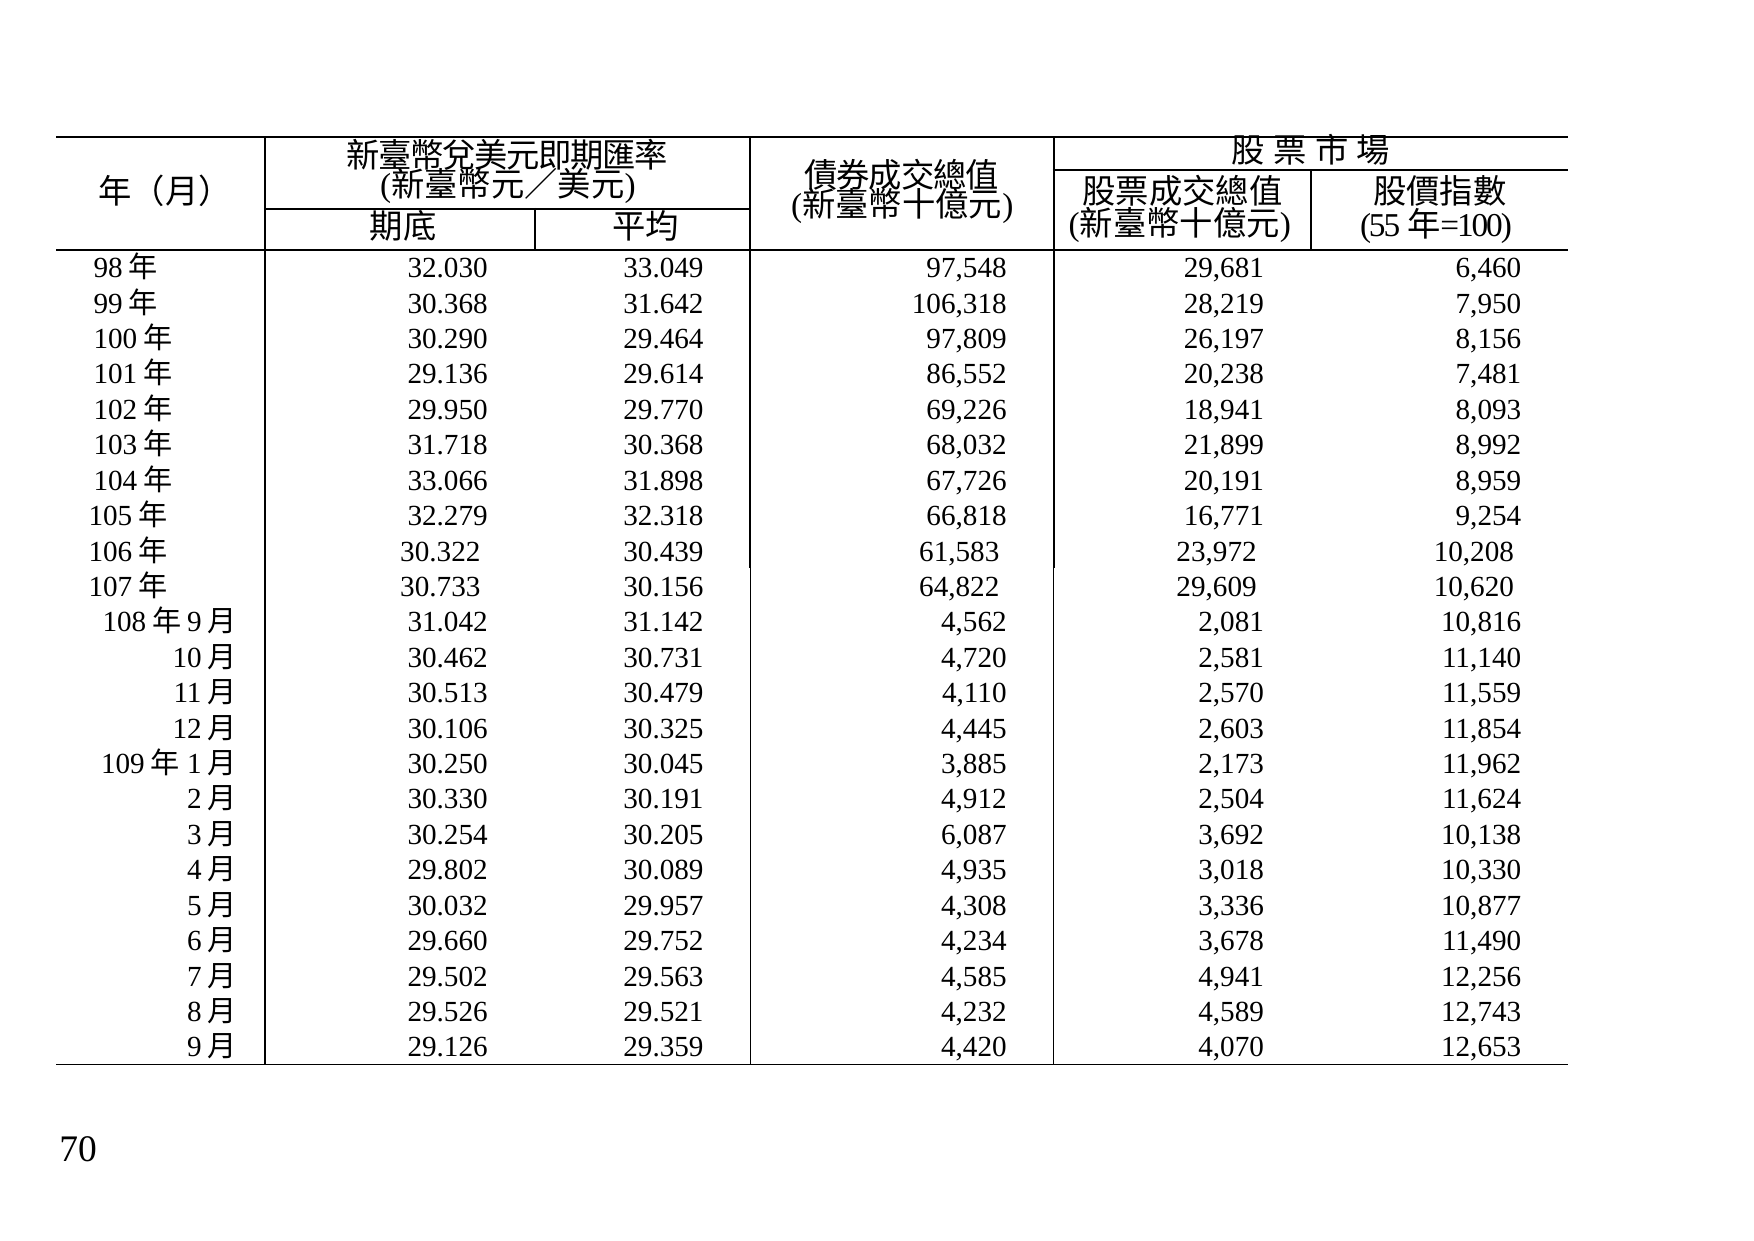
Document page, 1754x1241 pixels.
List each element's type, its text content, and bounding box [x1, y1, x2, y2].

table_cell 30.439 [535, 532, 749, 568]
table_cell 31.898 [535, 461, 749, 497]
table_cell 30.513 [266, 674, 534, 709]
table_cell 2月 [56, 780, 264, 816]
table_cell 11,559 [1311, 674, 1568, 709]
table_cell 10,816 [1311, 603, 1568, 638]
table_cell 29.660 [266, 922, 534, 957]
table_cell 4,308 [751, 886, 1053, 922]
table_cell 11,490 [1311, 922, 1568, 957]
table_cell 4,232 [751, 993, 1053, 1028]
table_cell 108年9月 [56, 603, 264, 638]
table_cell 20,191 [1055, 461, 1311, 497]
table_cell 33.049 [535, 251, 749, 284]
table_cell 3,885 [751, 745, 1053, 780]
table_cell 10月 [56, 639, 264, 674]
table_cell 平均 [536, 210, 749, 249]
table_cell 12,256 [1311, 957, 1568, 993]
table_cell 4,562 [751, 603, 1053, 638]
table_cell 7,481 [1311, 355, 1568, 391]
table_cell 7月 [56, 957, 264, 993]
table_cell 21,899 [1055, 426, 1311, 461]
table_header 股 票 市 場 [1055, 138, 1568, 169]
table_cell 2,570 [1054, 674, 1311, 709]
table_cell 12,653 [1311, 1028, 1568, 1063]
table_cell 10,330 [1311, 851, 1568, 886]
table_cell 100年 [56, 320, 264, 355]
table_cell 11,140 [1311, 639, 1568, 674]
table_cell 期底 [266, 210, 534, 249]
table_cell 29.752 [535, 922, 750, 957]
table_cell 29.126 [266, 1028, 534, 1063]
table_cell 106年 [56, 532, 264, 568]
table_cell 61,583 [751, 532, 1053, 568]
table_cell 10,208 [1311, 532, 1568, 568]
table_cell 67,726 [751, 461, 1053, 497]
table_cell 28,219 [1055, 284, 1311, 320]
table_cell 32.318 [535, 497, 749, 532]
table_cell 4,234 [751, 922, 1053, 957]
table_cell 3月 [56, 816, 264, 851]
table_cell 29.464 [535, 320, 749, 355]
table_cell 2,081 [1054, 603, 1311, 638]
table_cell 30.250 [266, 745, 534, 780]
table_cell 4,110 [751, 674, 1053, 709]
table_cell 30.733 [266, 568, 534, 603]
table_cell 2,603 [1054, 709, 1311, 745]
table_cell 4,912 [751, 780, 1053, 816]
table_cell 4,720 [751, 639, 1053, 674]
table_cell 66,818 [751, 497, 1053, 532]
table_cell 30.254 [266, 816, 534, 851]
table_cell 股價指數 (55年=100) [1312, 171, 1568, 249]
table_cell 69,226 [751, 391, 1053, 426]
table_cell 11,624 [1311, 780, 1568, 816]
table_header 債券成交總值 (新臺幣十億元) [751, 138, 1053, 249]
table_cell 10,620 [1311, 568, 1568, 603]
table_cell 98年 [56, 251, 264, 284]
table_cell 109年 1月 [56, 745, 264, 780]
table_cell 3,018 [1054, 851, 1311, 886]
table_cell 105年 [56, 497, 264, 532]
table_cell 31.042 [266, 603, 534, 638]
table_cell 107年 [56, 568, 264, 603]
table_cell 8,992 [1311, 426, 1568, 461]
table_cell 29,681 [1055, 251, 1311, 284]
table_cell 29.502 [266, 957, 534, 993]
table_cell 30.325 [535, 709, 750, 745]
table_cell 9,254 [1311, 497, 1568, 532]
table_cell 29.950 [266, 391, 534, 426]
table_cell 30.322 [266, 532, 534, 568]
table_cell 29.614 [535, 355, 749, 391]
table_cell 6,460 [1311, 251, 1568, 284]
table_cell 30.205 [535, 816, 750, 851]
table_cell 29.563 [535, 957, 750, 993]
table_cell 29.770 [535, 391, 749, 426]
table_cell 32.030 [266, 251, 534, 284]
table_cell 30.290 [266, 320, 534, 355]
table_cell 29.802 [266, 851, 534, 886]
table_cell 4,445 [751, 709, 1053, 745]
table_cell 3,678 [1054, 922, 1311, 957]
table_cell 8,959 [1311, 461, 1568, 497]
table_cell 9月 [56, 1028, 264, 1063]
table_cell 18,941 [1055, 391, 1311, 426]
table_cell 33.066 [266, 461, 534, 497]
table_cell 11月 [56, 674, 264, 709]
table_cell 2,173 [1054, 745, 1311, 780]
table_cell 16,771 [1055, 497, 1311, 532]
table_cell 68,032 [751, 426, 1053, 461]
table_cell 4,420 [751, 1028, 1053, 1063]
table_cell 30.106 [266, 709, 534, 745]
table_cell 2,504 [1054, 780, 1311, 816]
table_cell 4,935 [751, 851, 1053, 886]
table_cell 4,589 [1054, 993, 1311, 1028]
table_cell 64,822 [751, 568, 1053, 603]
table_cell 29.359 [535, 1028, 750, 1063]
table_cell 8,093 [1311, 391, 1568, 426]
table_cell 30.089 [535, 851, 750, 886]
table_cell 30.731 [535, 639, 750, 674]
table_cell 7,950 [1311, 284, 1568, 320]
table_cell 101年 [56, 355, 264, 391]
table_cell 86,552 [751, 355, 1053, 391]
table_cell 31.142 [535, 603, 750, 638]
table_cell 30.330 [266, 780, 534, 816]
table_cell 102年 [56, 391, 264, 426]
table_cell 29.521 [535, 993, 750, 1028]
table_cell 5月 [56, 886, 264, 922]
table_cell 23,972 [1055, 532, 1311, 568]
table_cell 股票成交總值 (新臺幣十億元) [1055, 171, 1310, 249]
table_cell 104年 [56, 461, 264, 497]
table_header 年（月） [56, 138, 264, 249]
table_cell 10,877 [1311, 886, 1568, 922]
table_cell 3,336 [1054, 886, 1311, 922]
table_cell 11,854 [1311, 709, 1568, 745]
table_cell 103年 [56, 426, 264, 461]
table_cell 99年 [56, 284, 264, 320]
table_cell 97,548 [751, 251, 1053, 284]
table_cell 20,238 [1055, 355, 1311, 391]
table_cell 29.136 [266, 355, 534, 391]
table_cell 30.368 [266, 284, 534, 320]
table_cell 32.279 [266, 497, 534, 532]
table_cell 10,138 [1311, 816, 1568, 851]
table_cell 8月 [56, 993, 264, 1028]
table_cell 12,743 [1311, 993, 1568, 1028]
table_cell 6,087 [751, 816, 1053, 851]
table_cell 4,070 [1054, 1028, 1311, 1063]
table_cell 30.156 [535, 568, 750, 603]
table_cell 3,692 [1054, 816, 1311, 851]
table_header 新臺幣兌美元即期匯率 (新臺幣元／美元) [266, 138, 749, 208]
table_cell 12月 [56, 709, 264, 745]
table_cell 30.032 [266, 886, 534, 922]
table_cell 31.642 [535, 284, 749, 320]
table_cell 30.462 [266, 639, 534, 674]
table_cell 29.526 [266, 993, 534, 1028]
table_cell 30.479 [535, 674, 750, 709]
table_cell 106,318 [751, 284, 1053, 320]
table_cell 29.957 [535, 886, 750, 922]
table_cell 30.191 [535, 780, 750, 816]
table_cell 97,809 [751, 320, 1053, 355]
table_cell 4月 [56, 851, 264, 886]
table_cell 8,156 [1311, 320, 1568, 355]
table_cell 4,941 [1054, 957, 1311, 993]
table_cell 26,197 [1055, 320, 1311, 355]
table_cell 31.718 [266, 426, 534, 461]
table_cell 4,585 [751, 957, 1053, 993]
table_cell 11,962 [1311, 745, 1568, 780]
table_cell 2,581 [1054, 639, 1311, 674]
table_cell 29,609 [1054, 568, 1311, 603]
table_cell 30.045 [535, 745, 750, 780]
table_cell 30.368 [535, 426, 749, 461]
table_cell 6月 [56, 922, 264, 957]
